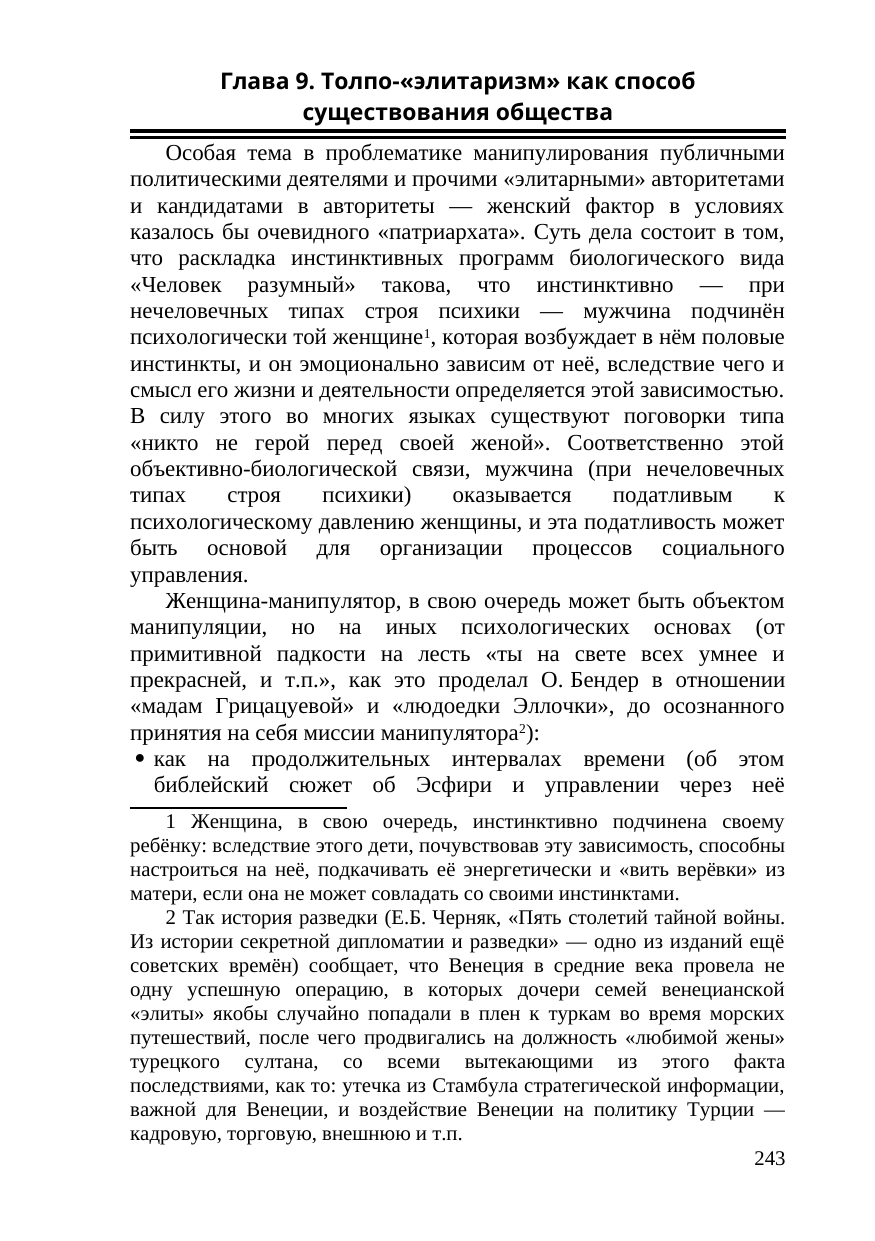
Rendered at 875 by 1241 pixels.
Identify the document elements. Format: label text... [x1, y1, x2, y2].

text Особая тема в проблематике манипулирования публичными политическими деятелями и прочими «элитарными» авторитетами и кандидатами в авторитеты — женский фактор в условиях казалось бы очевидного «патриархата». Суть дела состоит в том, что раскладка инстинктивных программ биологического вида «Человек разумный» такова, что инстинктивно — при нечеловечных типах строя психики — мужчина подчинён психологически той женщине, которая возбуждает в нём половые инстинкты, и он эмоционально зависим от неё, вследствие чего и смысл его жизни и деятельности определяется этой зависимостью. В силу этого во многих языках существуют поговорки типа «никто не герой перед своей женой». Соответственно этой объективно-био­ло­ги­ческой связи, мужчина (при нечеловечных типах строя психики) оказывается податливым к психологическому давлению женщины, и эта податливость может быть основой для организации процессов социального управления. [130, 139, 786, 587]
text Женщина, в свою очередь, инстинктивно подчинена своему ребёнку: вследствие этого дети, почувствовав эту зависимость, способны настроиться на неё, подкачивать её энергетически и «вить верёвки» из матери, если она не может совладать со своими инстинктами. [130, 808, 786, 905]
text Так история разведки (Е.Б. Черняк, «Пять столетий тайной войны. Из истории секретной дипломатии и разведки» — одно из изданий ещё советских времён) сообщает, что Венеция в средние века провела не одну успешную операцию, в которых дочери семей венецианской «элиты» якобы случайно попадали в плен к туркам во время морских путешествий, после чего продвигались на должность «любимой жены» турецкого султана, со всеми вытекающими из этого факта последствиями, как то: утечка из Стамбула стратегической информации, важной для Венеции, и воздействие Венеции на политику Турции — кадровую, торговую, внешнюю и т.п. [130, 905, 786, 1145]
list как на продолжительных интервалах времени (об этом библейский сюжет об Эсфири и управлении через неё [136, 745, 786, 798]
text Женщина-манипулятор, в свою очередь может быть объектом манипуляции, но на иных психологических основах (от примитивной падкости на лесть «ты на свете всех умнее и прекрасней, и т.п.», как это проделал О. Бендер в отношении «мадам Грицацуевой» и «людоедки Эллочки», до осознанного принятия на себя миссии манипулятора): [130, 587, 786, 745]
